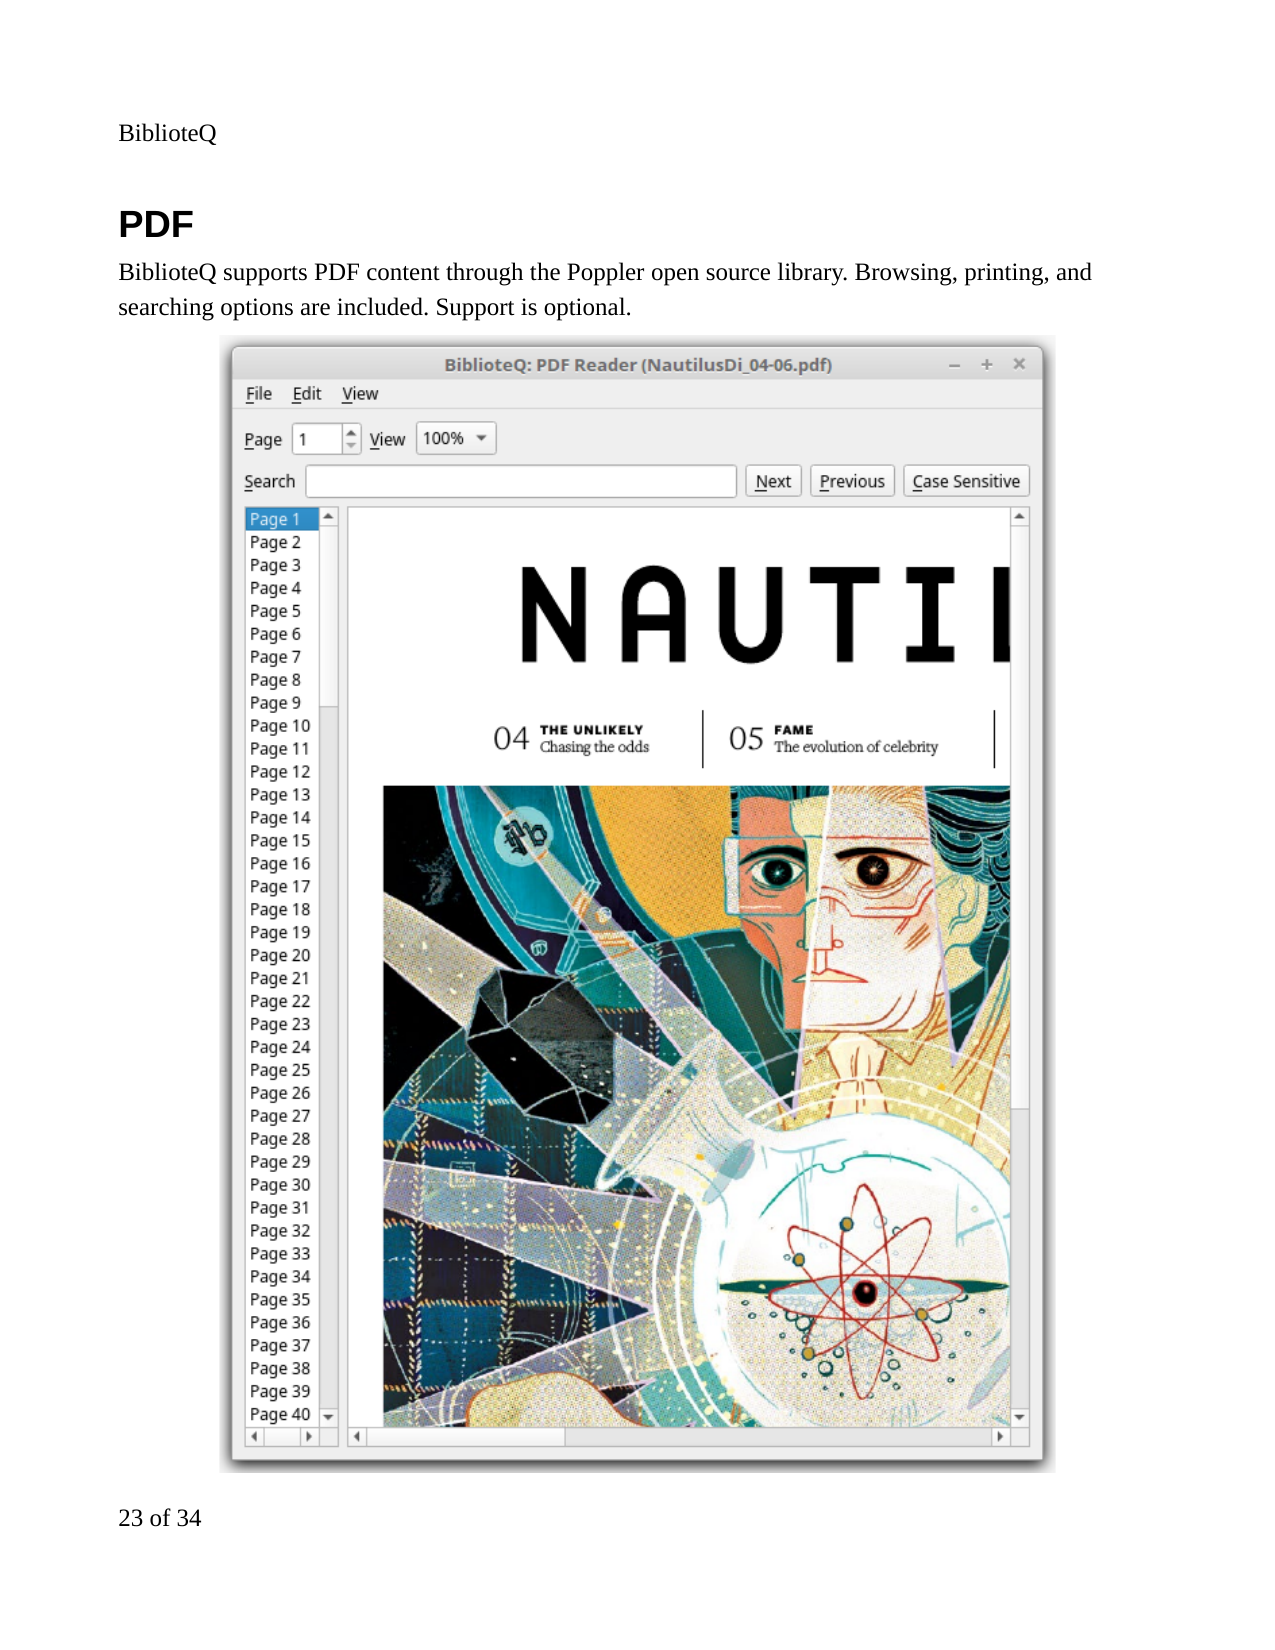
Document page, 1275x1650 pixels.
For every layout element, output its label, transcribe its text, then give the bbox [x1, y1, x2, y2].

text BiblioteQ supports PDF content through the Poppler open source library. Browsing, printing, and searching options are included. Support is optional. [118, 257, 1157, 321]
subtitle PDF [118, 201, 1157, 245]
picture [219, 335, 1056, 1473]
